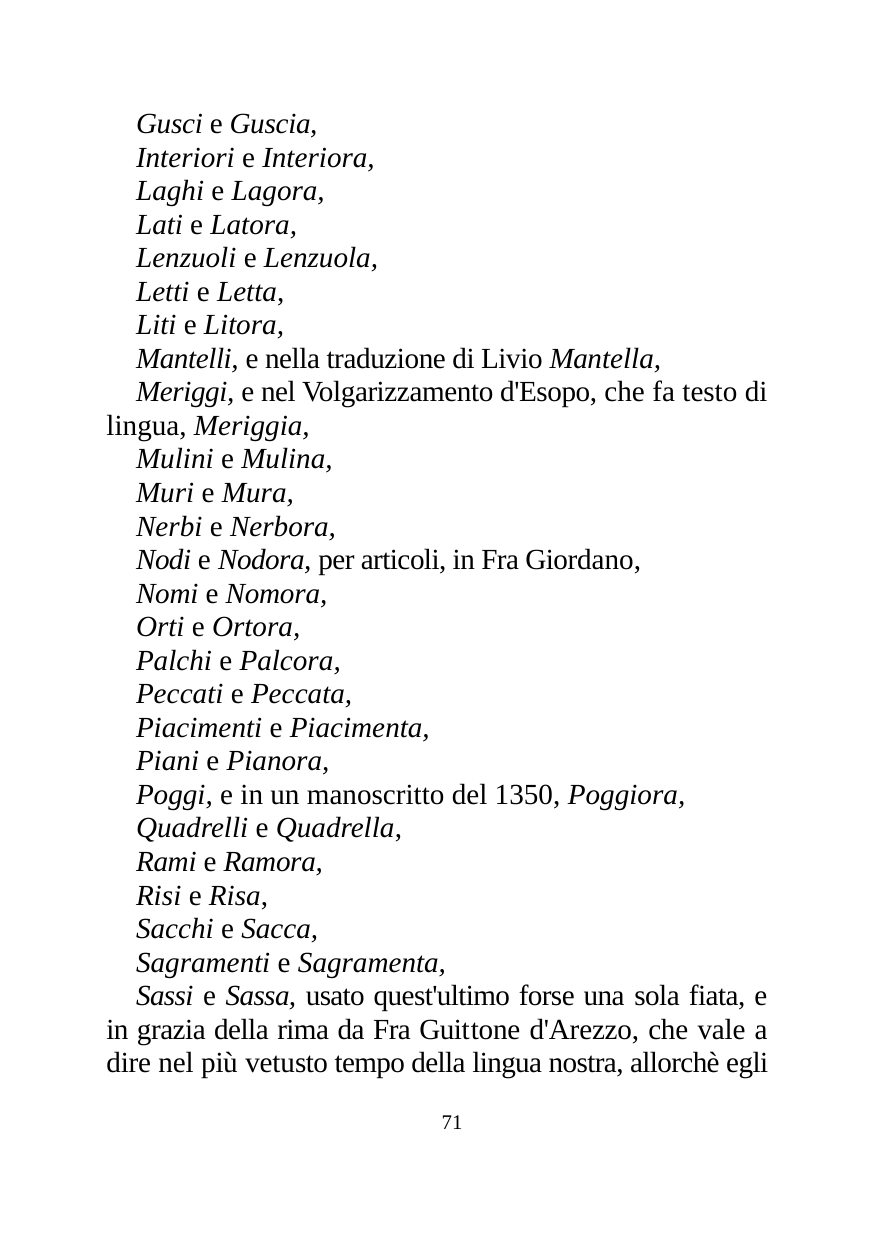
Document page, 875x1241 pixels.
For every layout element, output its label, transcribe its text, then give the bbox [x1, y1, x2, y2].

text Sassi e Sassa, usato quest'ultimo forse una sola fiata, e in grazia della rima da Fra Guittone d'Arezzo, che vale a dire nel più vetusto tempo della lingua nostra, allorchè egli [106, 978, 768, 1079]
text Nerbi e Nerbora, [106, 509, 768, 542]
text Lati e Latora, [106, 207, 768, 240]
text Lenzuoli e Lenzuola, [106, 240, 768, 274]
text Gusci e Guscia, [106, 106, 768, 140]
text Palchi e Palcora, [106, 643, 768, 676]
text Rami e Ramora, [106, 844, 768, 878]
text Meriggi, e nel Volgarizzamento d'Esopo, che fa testo di lingua, Meriggia, [106, 374, 768, 442]
text Interiori e Interiora, [106, 140, 768, 173]
text Liti e Litora, [106, 307, 768, 341]
text Mulini e Mulina, [106, 442, 768, 475]
text Mantelli, e nella traduzione di Livio Mantella, [106, 341, 768, 374]
text Laghi e Lagora, [106, 173, 768, 207]
text Letti e Letta, [106, 274, 768, 307]
text Sagramenti e Sagramenta, [106, 945, 768, 978]
text Risi e Risa, [106, 878, 768, 911]
text Poggi, e in un manoscritto del 1350, Poggiora, [106, 777, 768, 811]
text Nomi e Nomora, [106, 576, 768, 609]
text Sacchi e Sacca, [106, 911, 768, 945]
text Piani e Pianora, [106, 743, 768, 777]
text Quadrelli e Quadrella, [106, 811, 768, 844]
text Muri e Mura, [106, 475, 768, 509]
text Piacimenti e Piacimenta, [106, 710, 768, 743]
text Peccati e Peccata, [106, 676, 768, 710]
text Orti e Ortora, [106, 609, 768, 643]
text Nodi e Nodora, per articoli, in Fra Giordano, [106, 542, 768, 576]
